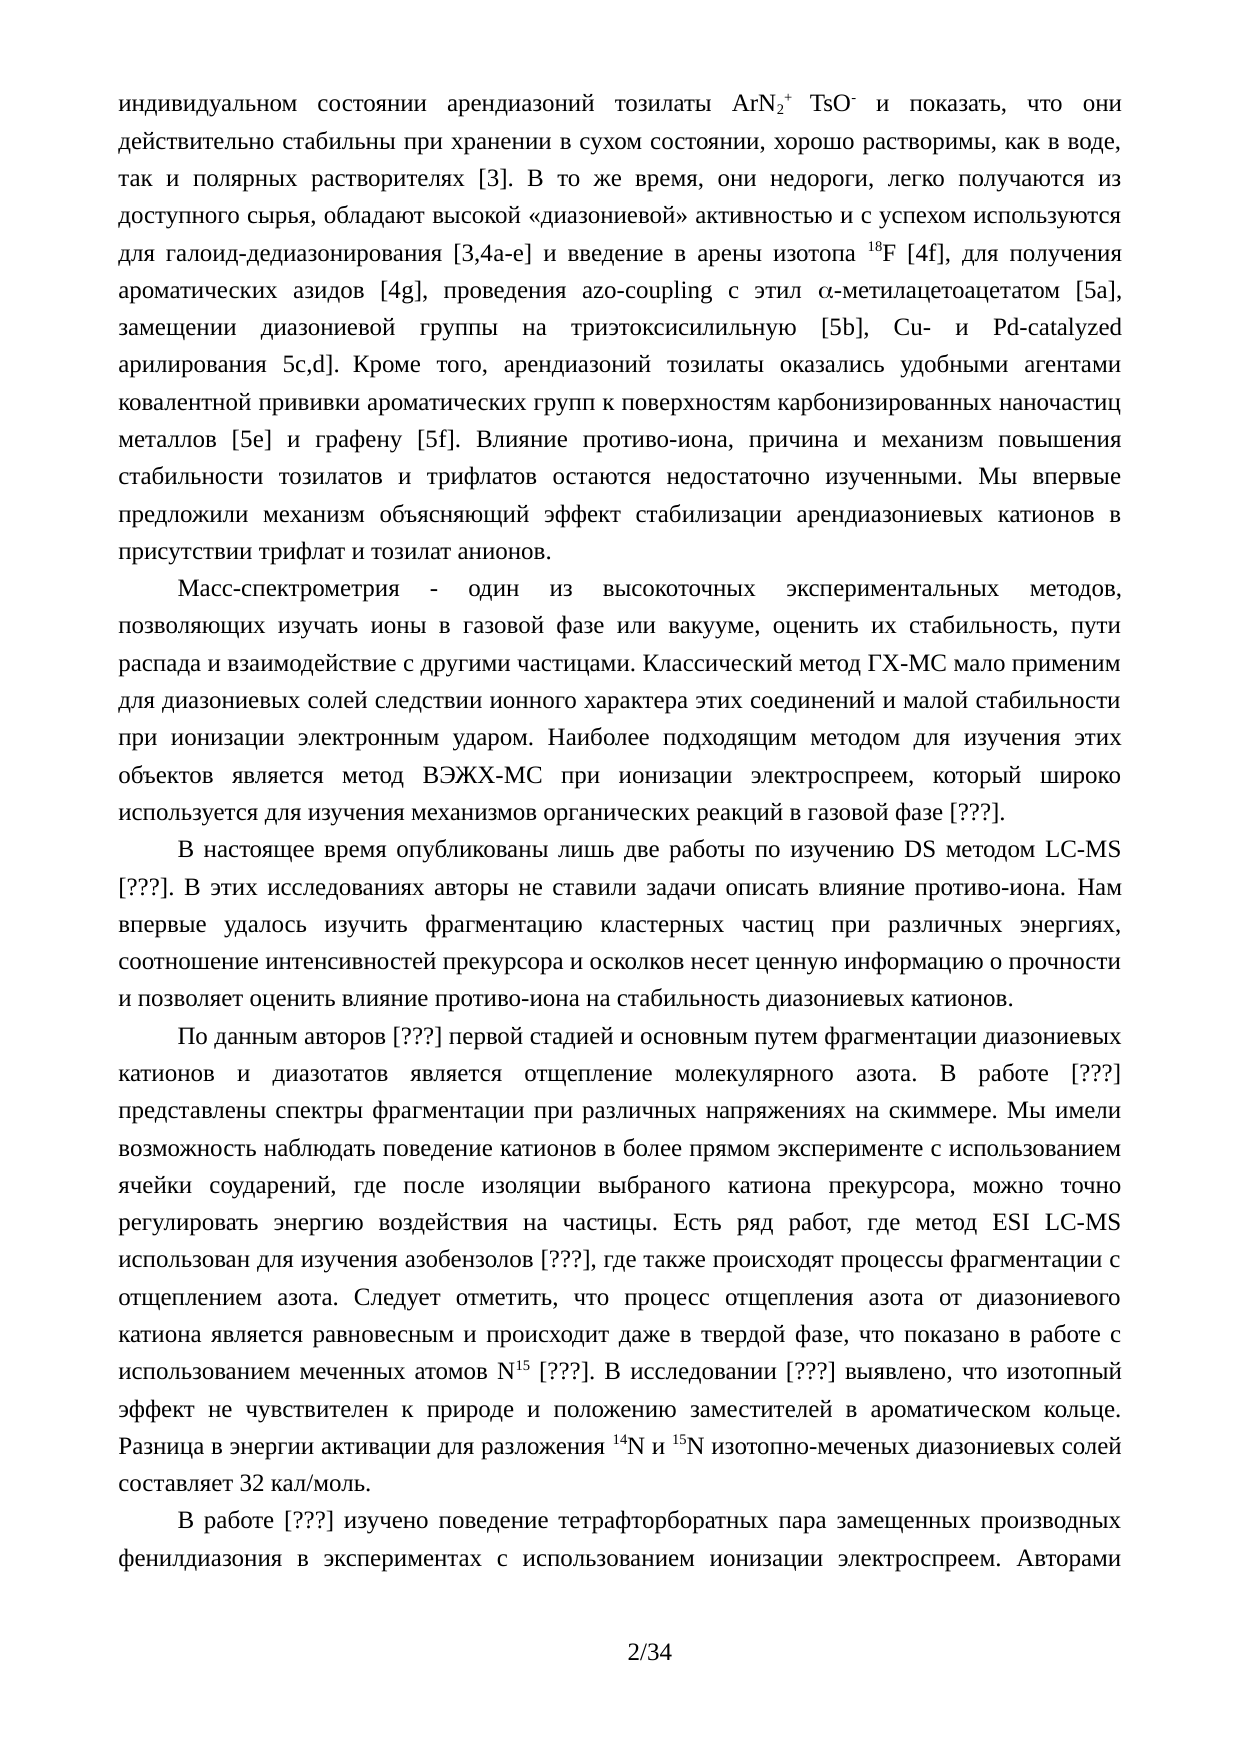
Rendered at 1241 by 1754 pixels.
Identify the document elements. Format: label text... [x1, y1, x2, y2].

list В настоящее время опубликованы лишь две работы по изучению DS методом LC-MS [???]. В этих исследованиях авторы не ставили задачи описать влияние противо-иона. Нам впервые удалось изучить фрагментацию кластерных частиц при различных энергиях, соотношение интенсивностей прекурсора и осколков несет ценную информацию о прочности и позволяет оценить влияние противо-иона на стабильность диазониевых катионов. [118, 834, 1122, 1012]
list Масс-спектрометрия - один из высокоточных экспериментальных методов, позволяющих изучать ионы в газовой фазе или вакууме, оценить их стабильность, пути распада и взаимодействие с другими частицами. Классический метод ГХ-МС мало применим для диазониевых солей следствии ионного характера этих соединений и малой стабильности при ионизации электронным ударом. Наиболее подходящим методом для изучения этих объектов является метод ВЭЖХ-МС при ионизации электроспреем, который широко используется для изучения механизмов органических реакций в газовой фазе [???]. [118, 573, 1122, 826]
list По данным авторов [???] первой стадией и основным путем фрагментации диазониевых катионов и диазотатов является отщепление молекулярного азота. В работе [???] представлены спектры фрагментации при различных напряжениях на скиммере. Мы имели возможность наблюдать поведение катионов в более прямом эксперименте с использованием ячейки соударений, где после изоляции выбраного катиона прекурсора, можно точно регулировать энергию воздействия на частицы. Есть ряд работ, где метод ESI LC-MS использован для изучения азобензолов [???], где также происходят процессы фрагментации с отщеплением азота. Следует отметить, что процесс отщепления азота от диазониевого катиона является равновесным и происходит даже в твердой фазе, что показано в работе с использованием меченных атомов N15 [???]. В исследовании [???] выявлено, что изотопный эффект не чувствителен к природе и положению заместителей в ароматическом кольце. Разница в энергии активации для разложения 14N и 15N изотопно-меченых диазониевых солей составляет 32 кал/моль. [118, 1021, 1122, 1497]
list В работе [???] изучено поведение тетрафторборатных пара замещенных производных фенилдиазония в экспериментах с использованием ионизации электроспреем. Авторами [118, 1506, 1122, 1572]
list индивидуальном состоянии арендиазоний тозилаты ArN2+ TsO- и показать, что они действительно стабильны при хранении в сухом состоянии, хорошо растворимы, как в воде, так и полярных растворителях [3]. В то же время, они недороги, легко получаются из доступного сырья, обладают высокой «диазониевой» активностью и с успехом используются для галоид-дедиазонирования [3,4a-e] и введение в арены изотопа 18F [4f], для получения ароматических азидов [4g], проведения azo-coupling с этил -метилацетоацетатом [5a], замещении диазониевой группы на триэтоксисилильную [5b], Cu- и Pd-catalyzed арилирования 5c,d]. Кроме того, арендиазоний тозилаты оказались удобными агентами ковалентной прививки ароматических групп к поверхностям карбонизированных наночастиц металлов [5e] и графену [5f]. Влияние противо-иона, причина и механизм повышения стабильности тозилатов и трифлатов остаются недостаточно изученными. Мы впервые предложили механизм объясняющий эффект стабилизации арендиазониевых катионов в присутствии трифлат и тозилат анионов. [118, 88, 1122, 565]
